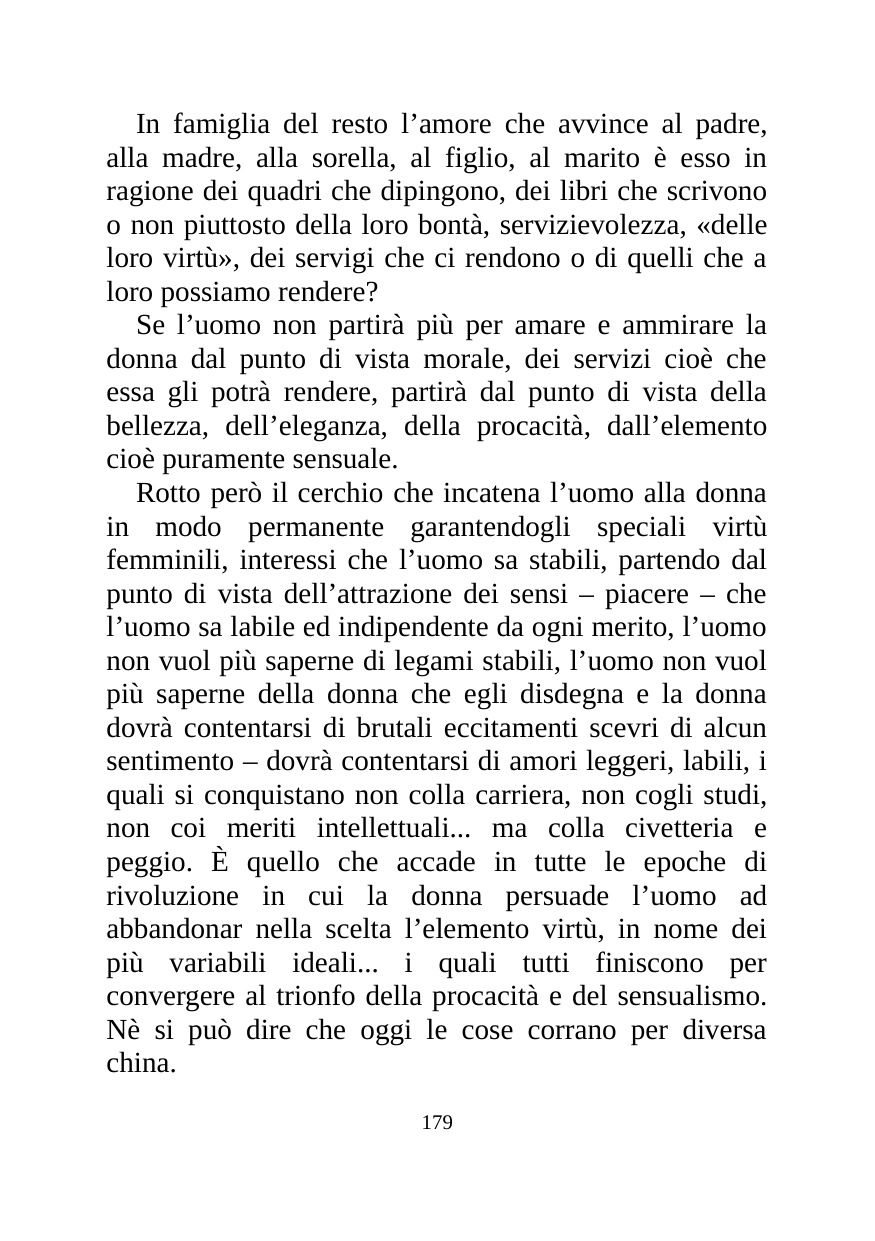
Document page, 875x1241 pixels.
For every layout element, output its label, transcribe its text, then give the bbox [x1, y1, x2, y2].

text In famiglia del resto l’amore che avvince al padre, alla madre, alla sorella, al figlio, al marito è esso in ragione dei quadri che dipingono, dei libri che scrivono o non piuttosto della loro bontà, servizievolezza, «delle loro virtù», dei servigi che ci rendono o di quelli che a loro possiamo rendere? [106, 106, 768, 307]
text Rotto però il cerchio che incatena l’uomo alla donna in modo permanente garantendogli speciali virtù femminili, interessi che l’uomo sa stabili, partendo dal punto di vista dell’attrazione dei sensi – piacere – che l’uomo sa labile ed indipendente da ogni merito, l’uomo non vuol più saperne di legami stabili, l’uomo non vuol più saperne della donna che egli disdegna e la donna dovrà contentarsi di brutali eccitamenti scevri di alcun sentimento – dovrà contentarsi di amori leggeri, labili, i quali si conquistano non colla carriera, non cogli studi, non coi meriti intellettuali... ma colla civetteria e peggio. È quello che accade in tutte le epoche di rivoluzione in cui la donna persuade l’uomo ad abbandonar nella scelta l’elemento virtù, in nome dei più variabili ideali... i quali tutti finiscono per convergere al trionfo della procacità e del sensualismo. Nè si può dire che oggi le cose corrano per diversa china. [106, 475, 768, 1079]
text Se l’uomo non partirà più per amare e ammirare la donna dal punto di vista morale, dei servizi cioè che essa gli potrà rendere, partirà dal punto di vista della bellezza, dell’eleganza, della procacità, dall’elemento cioè puramente sensuale. [106, 307, 768, 475]
